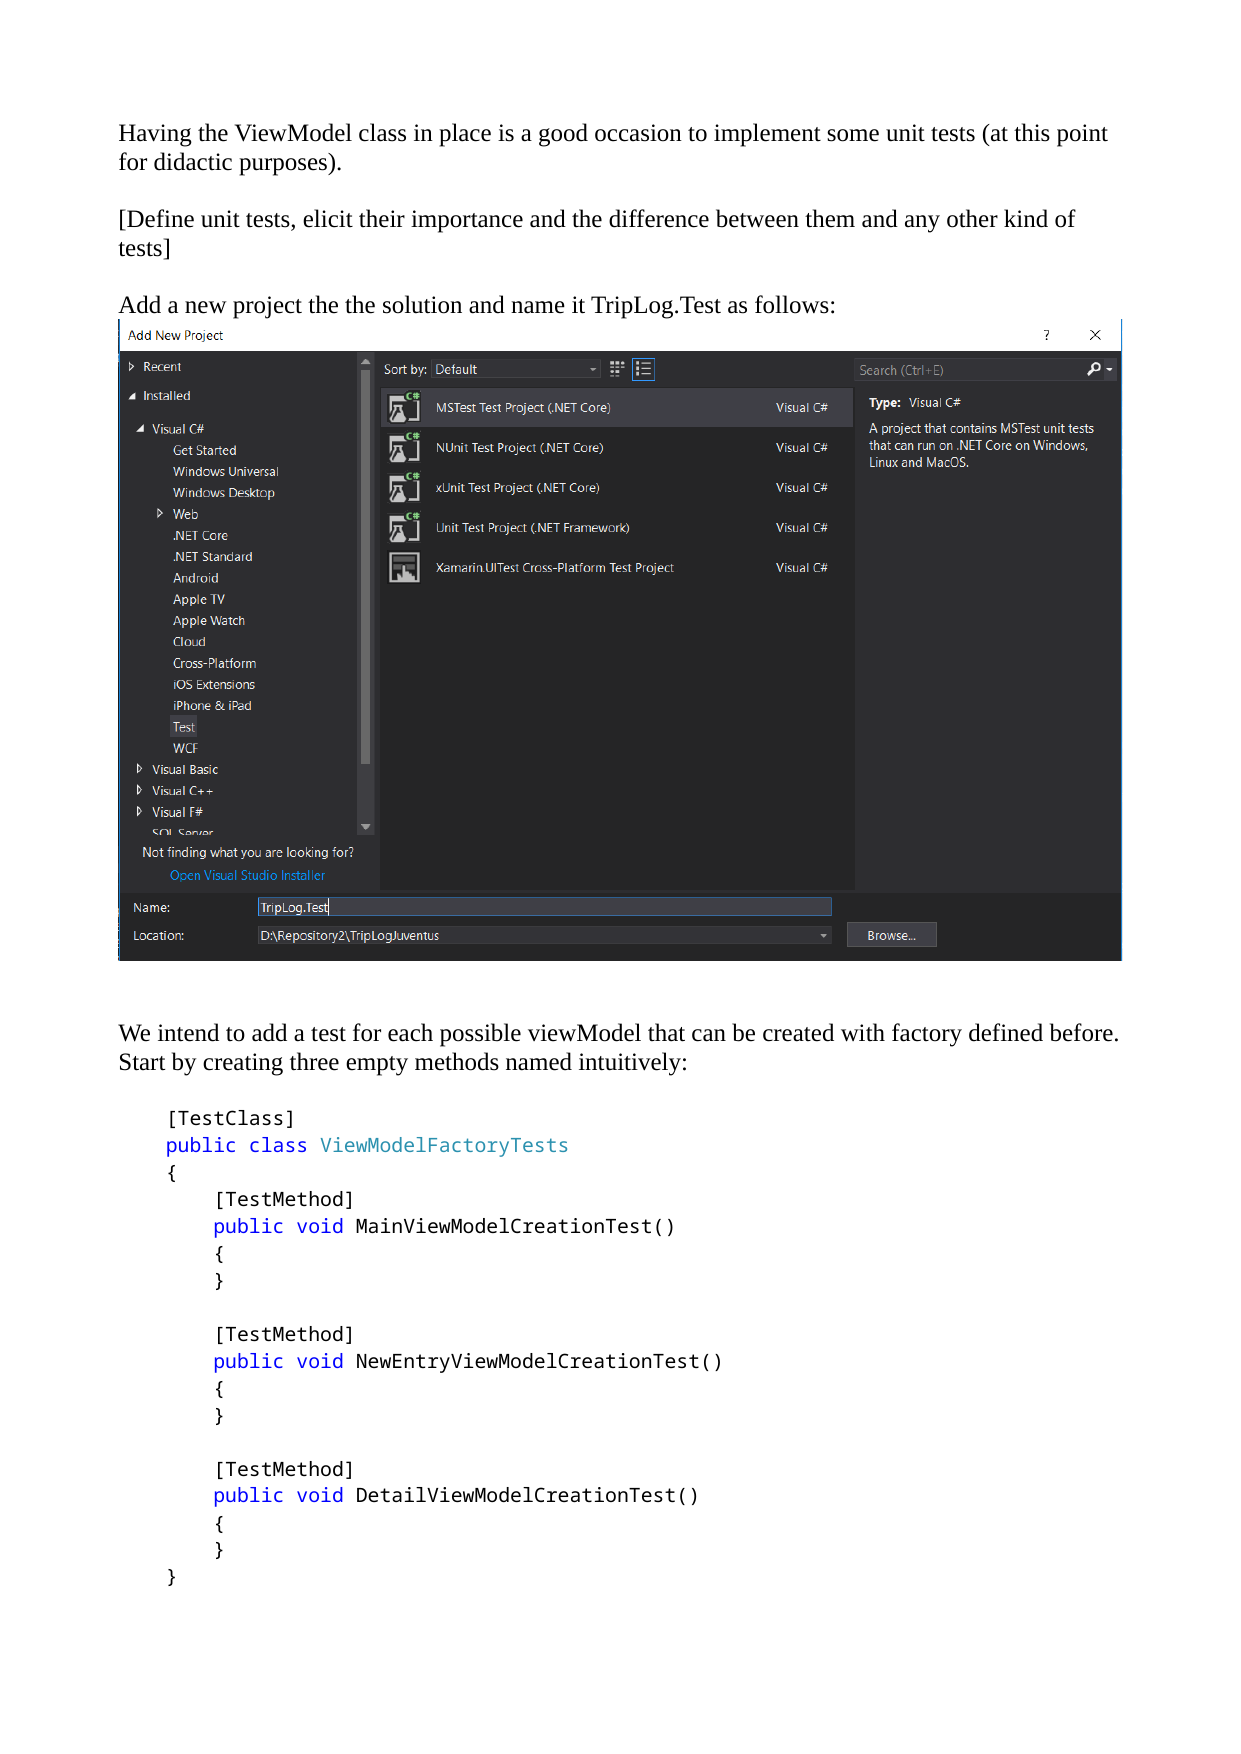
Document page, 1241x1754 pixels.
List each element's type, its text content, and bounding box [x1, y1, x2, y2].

picture [118, 319, 1123, 961]
text [Define unit tests, elicit their importance and the difference between them and any other kind of tests] [118, 204, 1122, 262]
text [TestMethod] [118, 1185, 1122, 1212]
text [TestMethod] [118, 1320, 1122, 1347]
text [TestClass] [118, 1104, 1122, 1131]
text public void MainViewModelCreationTest() [118, 1212, 1122, 1239]
text } [118, 1536, 1122, 1563]
text } [118, 1563, 1122, 1590]
text } [118, 1266, 1122, 1293]
text { [118, 1239, 1122, 1266]
text public void DetailViewModelCreationTest() [118, 1482, 1122, 1509]
text { [118, 1509, 1122, 1536]
text public class ViewModelFactoryTests [118, 1131, 1122, 1158]
text } [118, 1401, 1122, 1428]
text We intend to add a test for each possible viewModel that can be created with factory defined before. Start by creating three empty methods named intuitively: [118, 1018, 1122, 1075]
text { [118, 1158, 1122, 1185]
text [TestMethod] [118, 1455, 1122, 1482]
text public void NewEntryViewModelCreationTest() [118, 1347, 1122, 1374]
text Add a new project the the solution and name it TripLog.Test as follows: [118, 291, 1122, 319]
text { [118, 1374, 1122, 1401]
text Having the ViewModel class in place is a good occasion to implement some unit tests (at this point for didactic purposes). [118, 118, 1122, 176]
